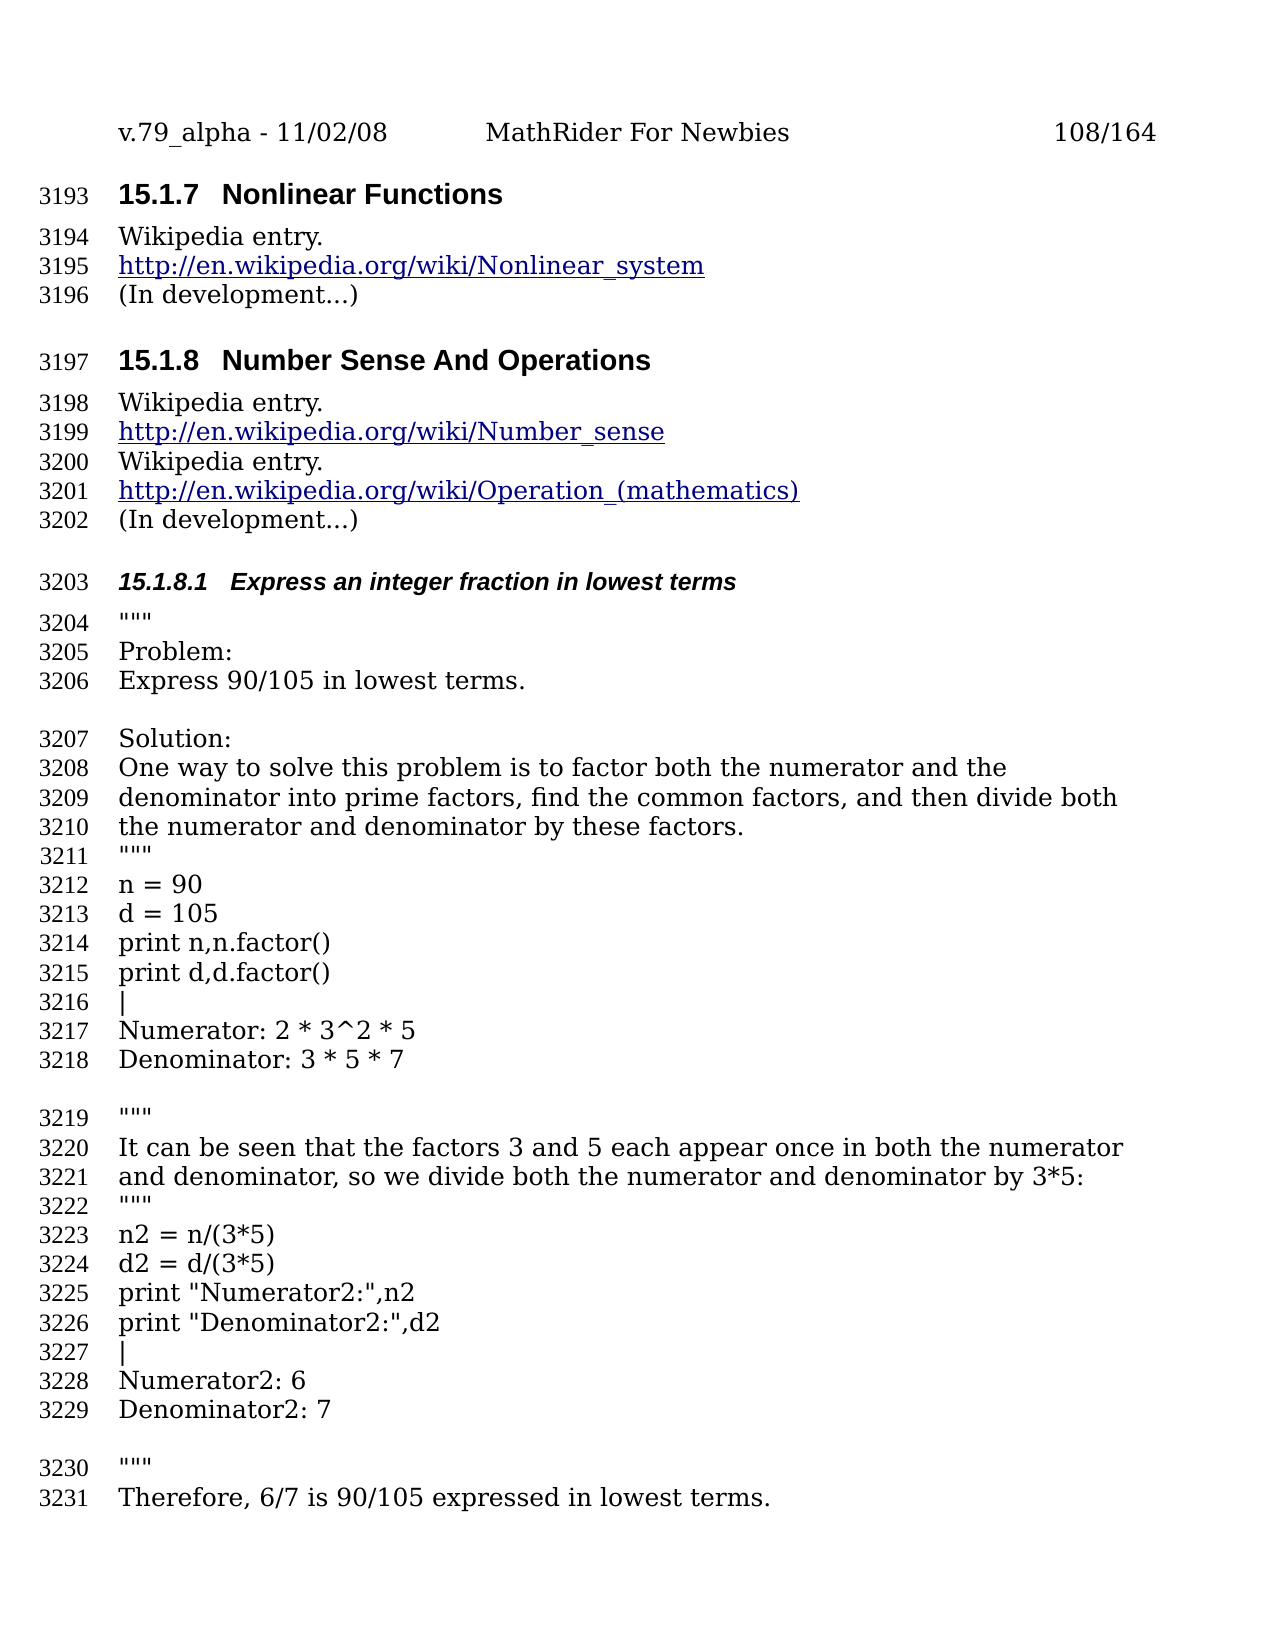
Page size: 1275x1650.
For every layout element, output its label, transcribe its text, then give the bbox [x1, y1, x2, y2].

text Therefore, 6/7 is 90/105 expressed in lowest terms. [118, 1483, 1157, 1512]
text n = 90 [118, 870, 1157, 899]
text """ [118, 841, 1157, 870]
subtitle Nonlinear Functions [118, 177, 1157, 210]
text Solution: [118, 724, 1157, 753]
text | [118, 987, 1157, 1016]
text d = 105 [118, 899, 1157, 928]
text (In development...) [118, 505, 1157, 534]
subtitle Number Sense And Operations [118, 343, 1157, 376]
text Denominator: 3 * 5 * 7 [118, 1045, 1157, 1074]
text """ [118, 1103, 1157, 1133]
text """ [118, 1191, 1157, 1220]
text http://en.wikipedia.org/wiki/Number_sense [118, 417, 1157, 447]
text Numerator: 2 * 3^2 * 5 [118, 1016, 1157, 1045]
text """ [118, 1453, 1157, 1483]
text print n,n.factor() [118, 928, 1157, 958]
text (In development...) [118, 281, 1157, 310]
text Problem: [118, 637, 1157, 666]
text One way to solve this problem is to factor both the numerator and the denominator into prime factors, find the common factors, and then divide both the numerator and denominator by these factors. [118, 753, 1157, 841]
text | [118, 1337, 1157, 1366]
text http://en.wikipedia.org/wiki/Nonlinear_system [118, 251, 1157, 281]
text print "Numerator2:",n2 [118, 1278, 1157, 1308]
text n2 = n/(3*5) [118, 1220, 1157, 1249]
text Wikipedia entry. [118, 222, 1157, 251]
text Denominator2: 7 [118, 1395, 1157, 1424]
text Express 90/105 in lowest terms. [118, 666, 1157, 695]
text Wikipedia entry. [118, 388, 1157, 417]
text """ [118, 608, 1157, 637]
text Numerator2: 6 [118, 1366, 1157, 1395]
text print d,d.factor() [118, 958, 1157, 987]
text http://en.wikipedia.org/wiki/Operation_(mathematics) [118, 476, 1157, 505]
subtitle Express an integer fraction in lowest terms [118, 567, 1157, 596]
text print "Denominator2:",d2 [118, 1308, 1157, 1337]
text d2 = d/(3*5) [118, 1249, 1157, 1278]
text Wikipedia entry. [118, 447, 1157, 476]
text It can be seen that the factors 3 and 5 each appear once in both the numerator and denominator, so we divide both the numerator and denominator by 3*5: [118, 1133, 1157, 1191]
